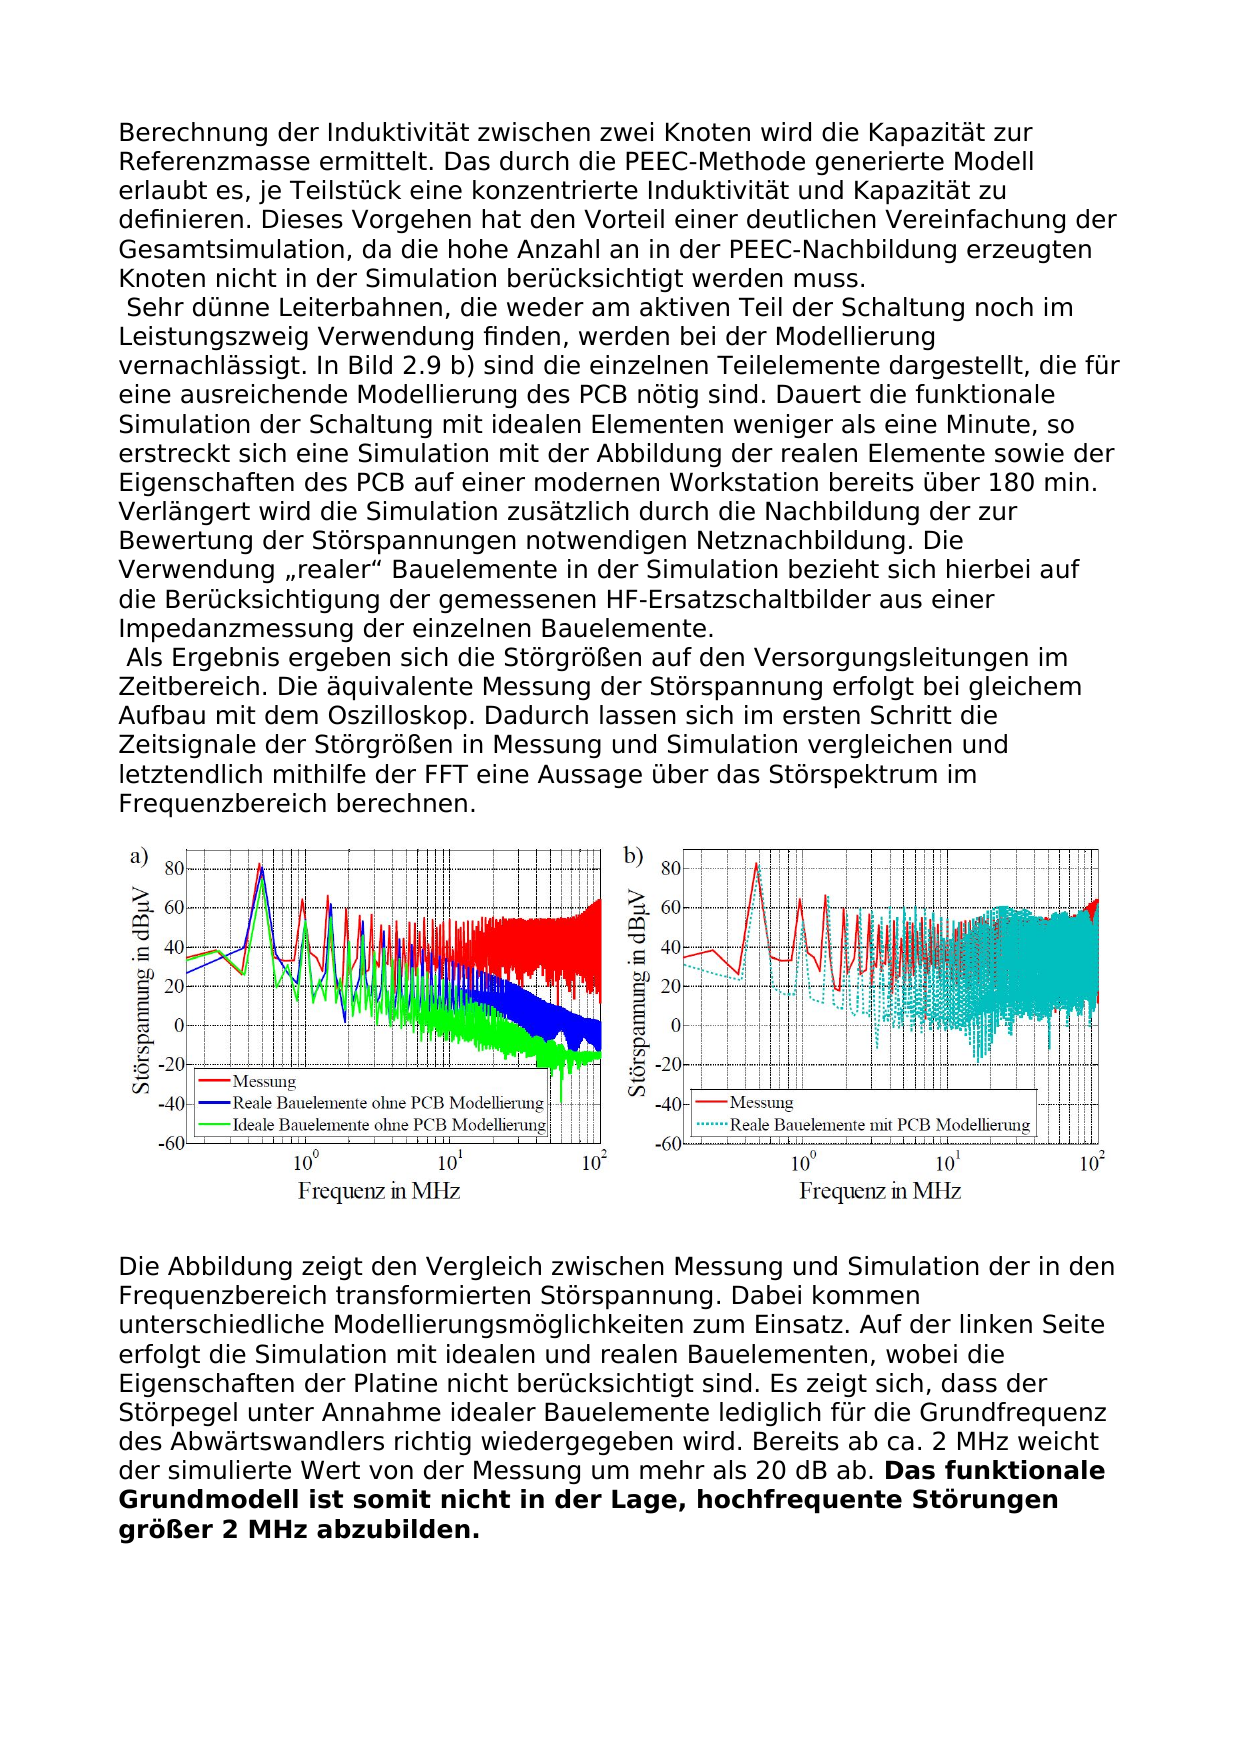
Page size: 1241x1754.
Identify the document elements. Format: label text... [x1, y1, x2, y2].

picture [118, 830, 1123, 1211]
text Die Abbildung zeigt den Vergleich zwischen Messung und Simulation der in den Frequenzbereich transformierten Störspannung. Dabei kommen unterschiedliche Modellierungsmöglichkeiten zum Einsatz. Auf der linken Seite erfolgt die Simulation mit idealen und realen Bauelementen, wobei die Eigenschaften der Platine nicht berücksichtigt sind. Es zeigt sich, dass der Störpegel unter Annahme idealer Bauelemente lediglich für die Grundfrequenz des Abwärtswandlers richtig wiedergegeben wird. Bereits ab ca. 2 MHz weicht der simulierte Wert von der Messung um mehr als 20 dB ab. Das funktionale Grundmodell ist somit nicht in der Lage, hochfrequente Störungen größer 2 MHz abzubilden. [118, 1252, 1122, 1544]
text Berechnung der Induktivität zwischen zwei Knoten wird die Kapazität zur Referenzmasse ermittelt. Das durch die PEEC-Methode generierte Modell erlaubt es, je Teilstück eine konzentrierte Induktivität und Kapazität zu definieren. Dieses Vorgehen hat den Vorteil einer deutlichen Vereinfachung der Gesamtsimulation, da die hohe Anzahl an in der PEEC-Nachbildung erzeugten Knoten nicht in der Simulation berücksichtigt werden muss. Sehr dünne Leiterbahnen, die weder am aktiven Teil der Schaltung noch im Leistungszweig Verwendung finden, werden bei der Modellierung vernachlässigt. In Bild 2.9 b) sind die einzelnen Teilelemente dargestellt, die für eine ausreichende Modellierung des PCB nötig sind. Dauert die funktionale Simulation der Schaltung mit idealen Elementen weniger als eine Minute, so erstreckt sich eine Simulation mit der Abbildung der realen Elemente sowie der Eigenschaften des PCB auf einer modernen Workstation bereits über 180 min. Verlängert wird die Simulation zusätzlich durch die Nachbildung der zur Bewertung der Störspannungen notwendigen Netznachbildung. Die Verwendung „realer“ Bauelemente in der Simulation bezieht sich hierbei auf die Berücksichtigung der gemessenen HF-Ersatzschaltbilder aus einer Impedanzmessung der einzelnen Bauelemente. Als Ergebnis ergeben sich die Störgrößen auf den Versorgungsleitungen im Zeitbereich. Die äquivalente Messung der Störspannung erfolgt bei gleichem Aufbau mit dem Oszilloskop. Dadurch lassen sich im ersten Schritt die Zeitsignale der Störgrößen in Messung und Simulation vergleichen und letztendlich mithilfe der FFT eine Aussage über das Störspektrum im Frequenzbereich berechnen. [118, 118, 1122, 818]
